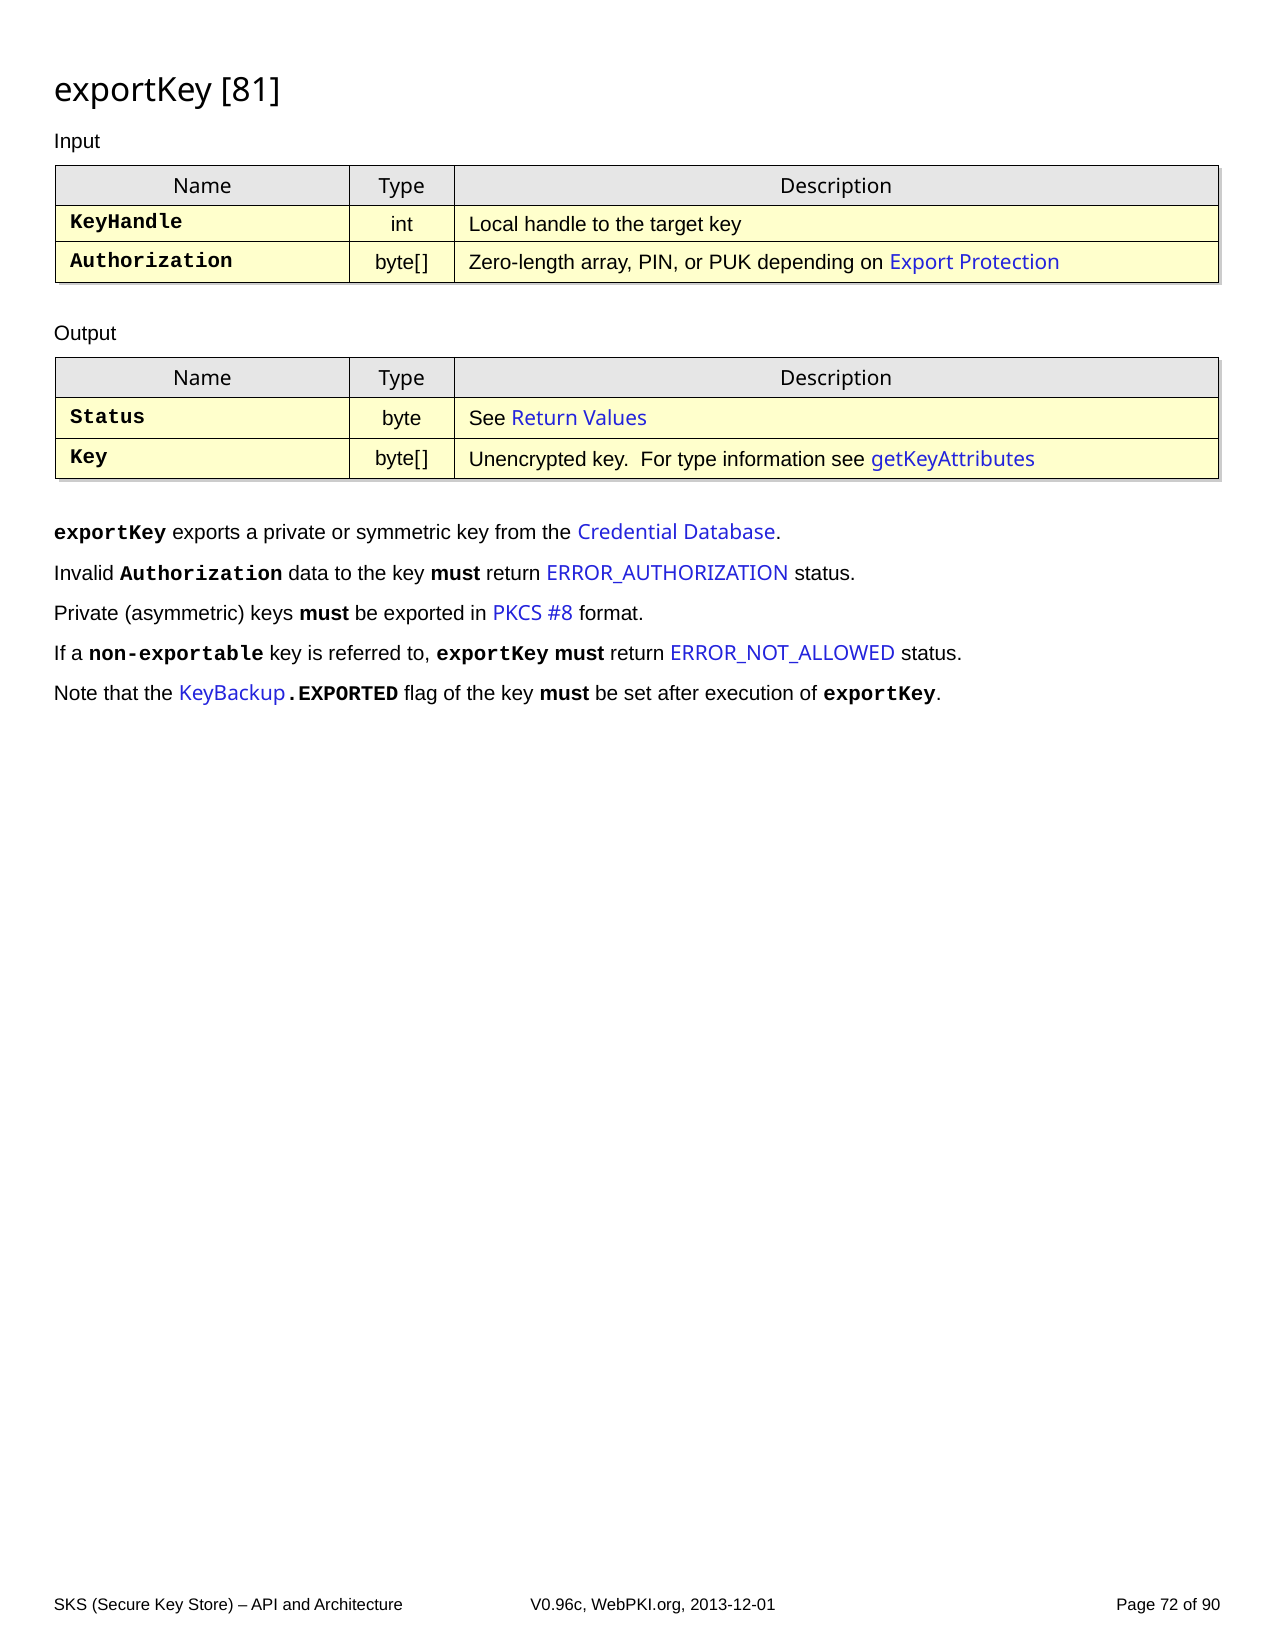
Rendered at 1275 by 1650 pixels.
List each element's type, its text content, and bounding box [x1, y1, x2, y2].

table_cell Local handle to the target key [455, 206, 1218, 241]
text Output [54, 321, 1221, 345]
table_header Name [56, 166, 349, 205]
text Input [54, 129, 1221, 153]
table_cell Status [56, 398, 349, 438]
text Invalid Authorization data to the key must return ERROR_AUTHORIZATION status. [54, 558, 1221, 586]
table_header Type [350, 358, 454, 397]
table_header Name [56, 358, 349, 397]
table_cell KeyHandle [56, 206, 349, 241]
table_cell Authorization [56, 242, 349, 282]
table_cell Zero-length array, PIN, or PUK depending on Export Protection [455, 242, 1218, 282]
text If a non-exportable key is referred to, exportKey must return ERROR_NOT_ALLOWED status. [54, 638, 1221, 667]
table_cell byte⁮[ ] [350, 242, 454, 282]
table_header Type [350, 166, 454, 205]
table_header Description [455, 166, 1218, 205]
subtitle exportKey [81] [54, 66, 1221, 111]
table_cell int [350, 206, 454, 241]
text exportKey exports a private or symmetric key from the Credential Database. [54, 517, 1221, 546]
text Private (asymmetric) keys must be exported in PKCS #8 format. [54, 598, 1221, 626]
table_cell Key [56, 439, 349, 478]
table_cell See Return Values [455, 398, 1218, 438]
table_header Description [455, 358, 1218, 397]
text Note that the KeyBackup.EXPORTED flag of the key must be set after execution of exportKey. [54, 678, 1221, 707]
table_cell Unencrypted key. For type information see getKeyAttributes [455, 439, 1218, 478]
table_cell byte⁮[ ] [350, 439, 454, 478]
table_cell byte [350, 398, 454, 438]
